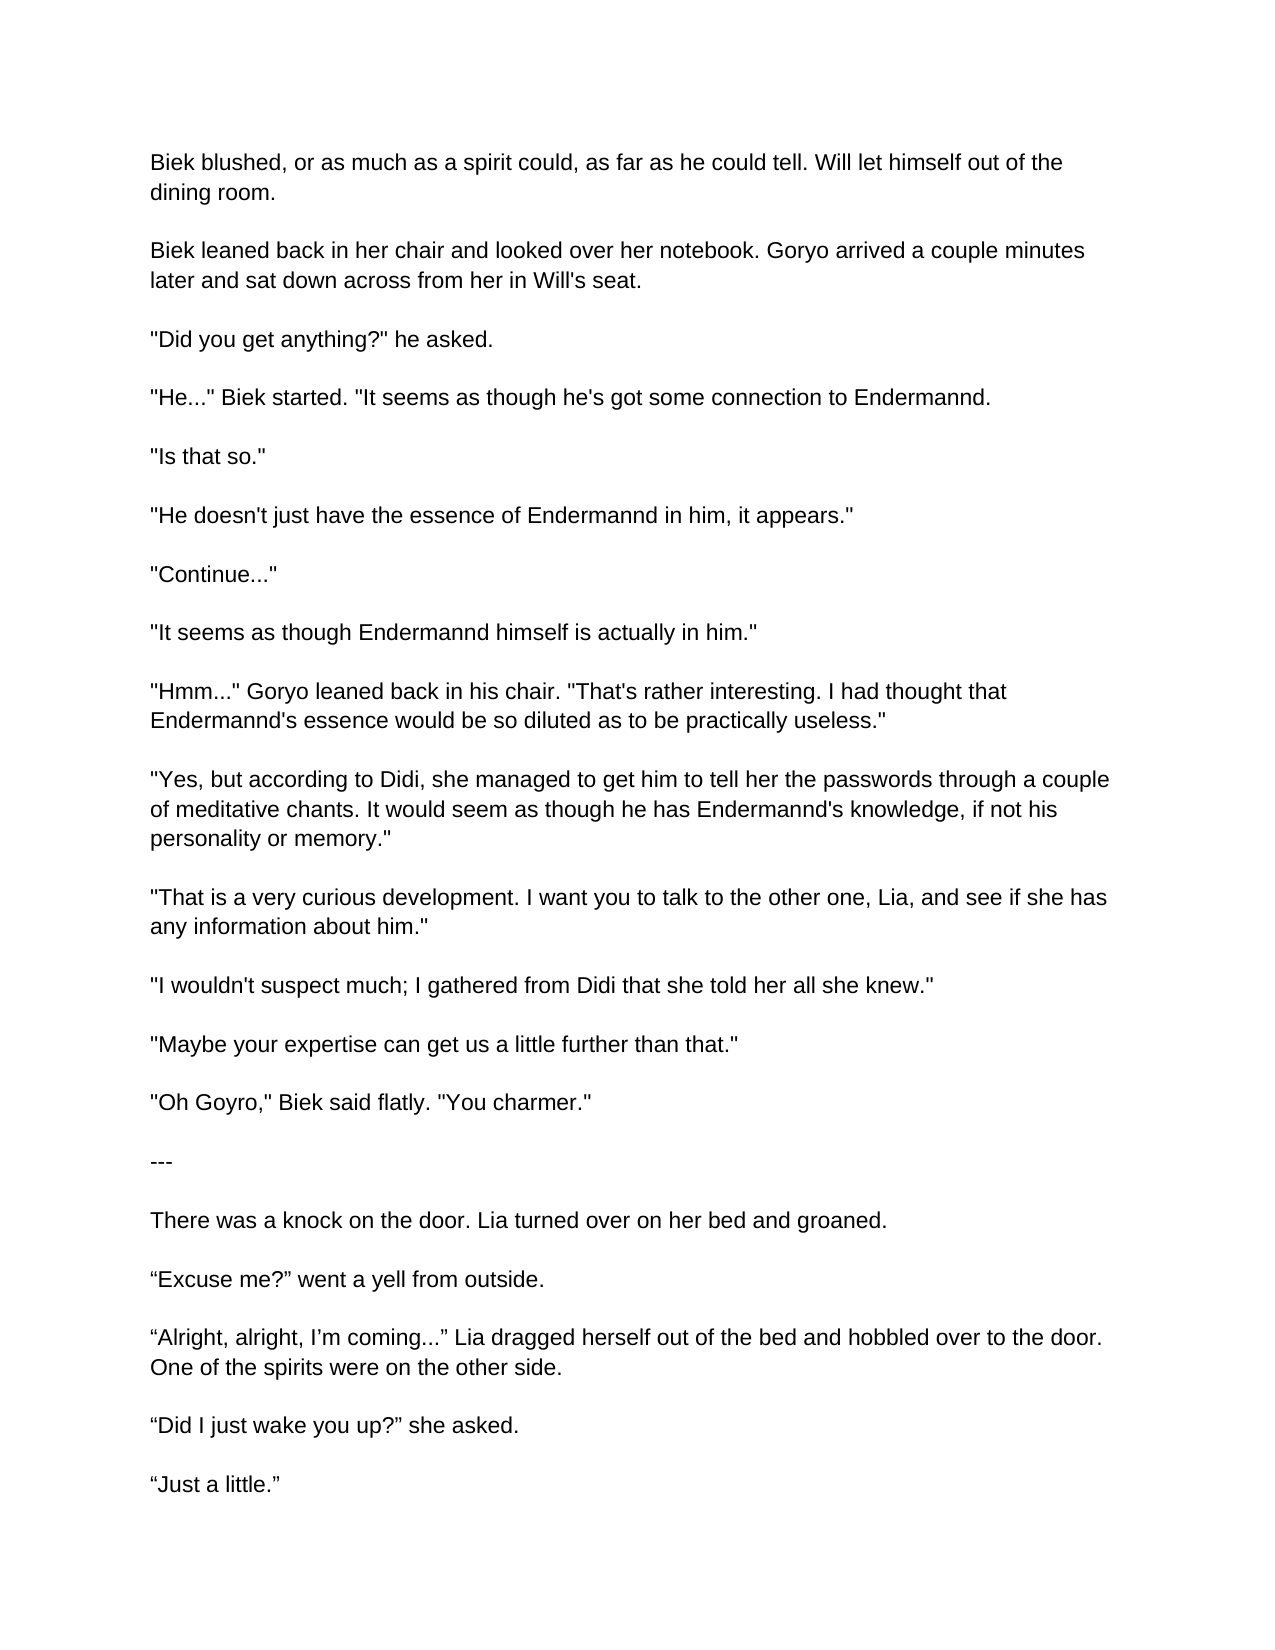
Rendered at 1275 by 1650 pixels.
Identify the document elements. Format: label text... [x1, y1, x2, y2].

text "Maybe your expertise can get us a little further than that." [150, 1031, 1125, 1057]
text "He doesn't just have the essence of Endermannd in him, it appears." [150, 502, 1125, 528]
text "He..." Biek started. "It seems as though he's got some connection to Endermannd. [150, 385, 1125, 411]
text Biek blushed, or as much as a spirit could, as far as he could tell. Will let himself out of the dining room. [150, 150, 1125, 205]
text "Continue..." [150, 561, 1125, 587]
text "Oh Goyro," Biek said flatly. "You charmer." [150, 1090, 1125, 1116]
text "Did you get anything?" he asked. [150, 326, 1125, 352]
text “Excuse me?” went a yell from outside. [150, 1266, 1125, 1292]
text --- [150, 1149, 1125, 1174]
text There was a knock on the door. Lia turned over on her bed and groaned. [150, 1207, 1125, 1233]
text “Did I just wake you up?” she asked. [150, 1413, 1125, 1439]
text Biek leaned back in her chair and looked over her notebook. Goryo arrived a couple minutes later and sat down across from her in Will's seat. [150, 238, 1125, 293]
text "Is that so." [150, 444, 1125, 469]
text “Just a little.” [150, 1472, 1125, 1497]
text "Hmm..." Goryo leaned back in his chair. "That's rather interesting. I had thought that Endermannd's essence would be so diluted as to be practically useless." [150, 679, 1125, 734]
text “Alright, alright, I’m coming...” Lia dragged herself out of the bed and hobbled over to the door. One of the spirits were on the other side. [150, 1325, 1125, 1380]
text "It seems as though Endermannd himself is actually in him." [150, 620, 1125, 646]
text "Yes, but according to Didi, she managed to get him to tell her the passwords through a couple of meditative chants. It would seem as though he has Endermannd's knowledge, if not his personality or memory." [150, 767, 1125, 851]
text "That is a very curious development. I want you to talk to the other one, Lia, and see if she has any information about him." [150, 884, 1125, 939]
text "I wouldn't suspect much; I gathered from Didi that she told her all she knew." [150, 972, 1125, 998]
